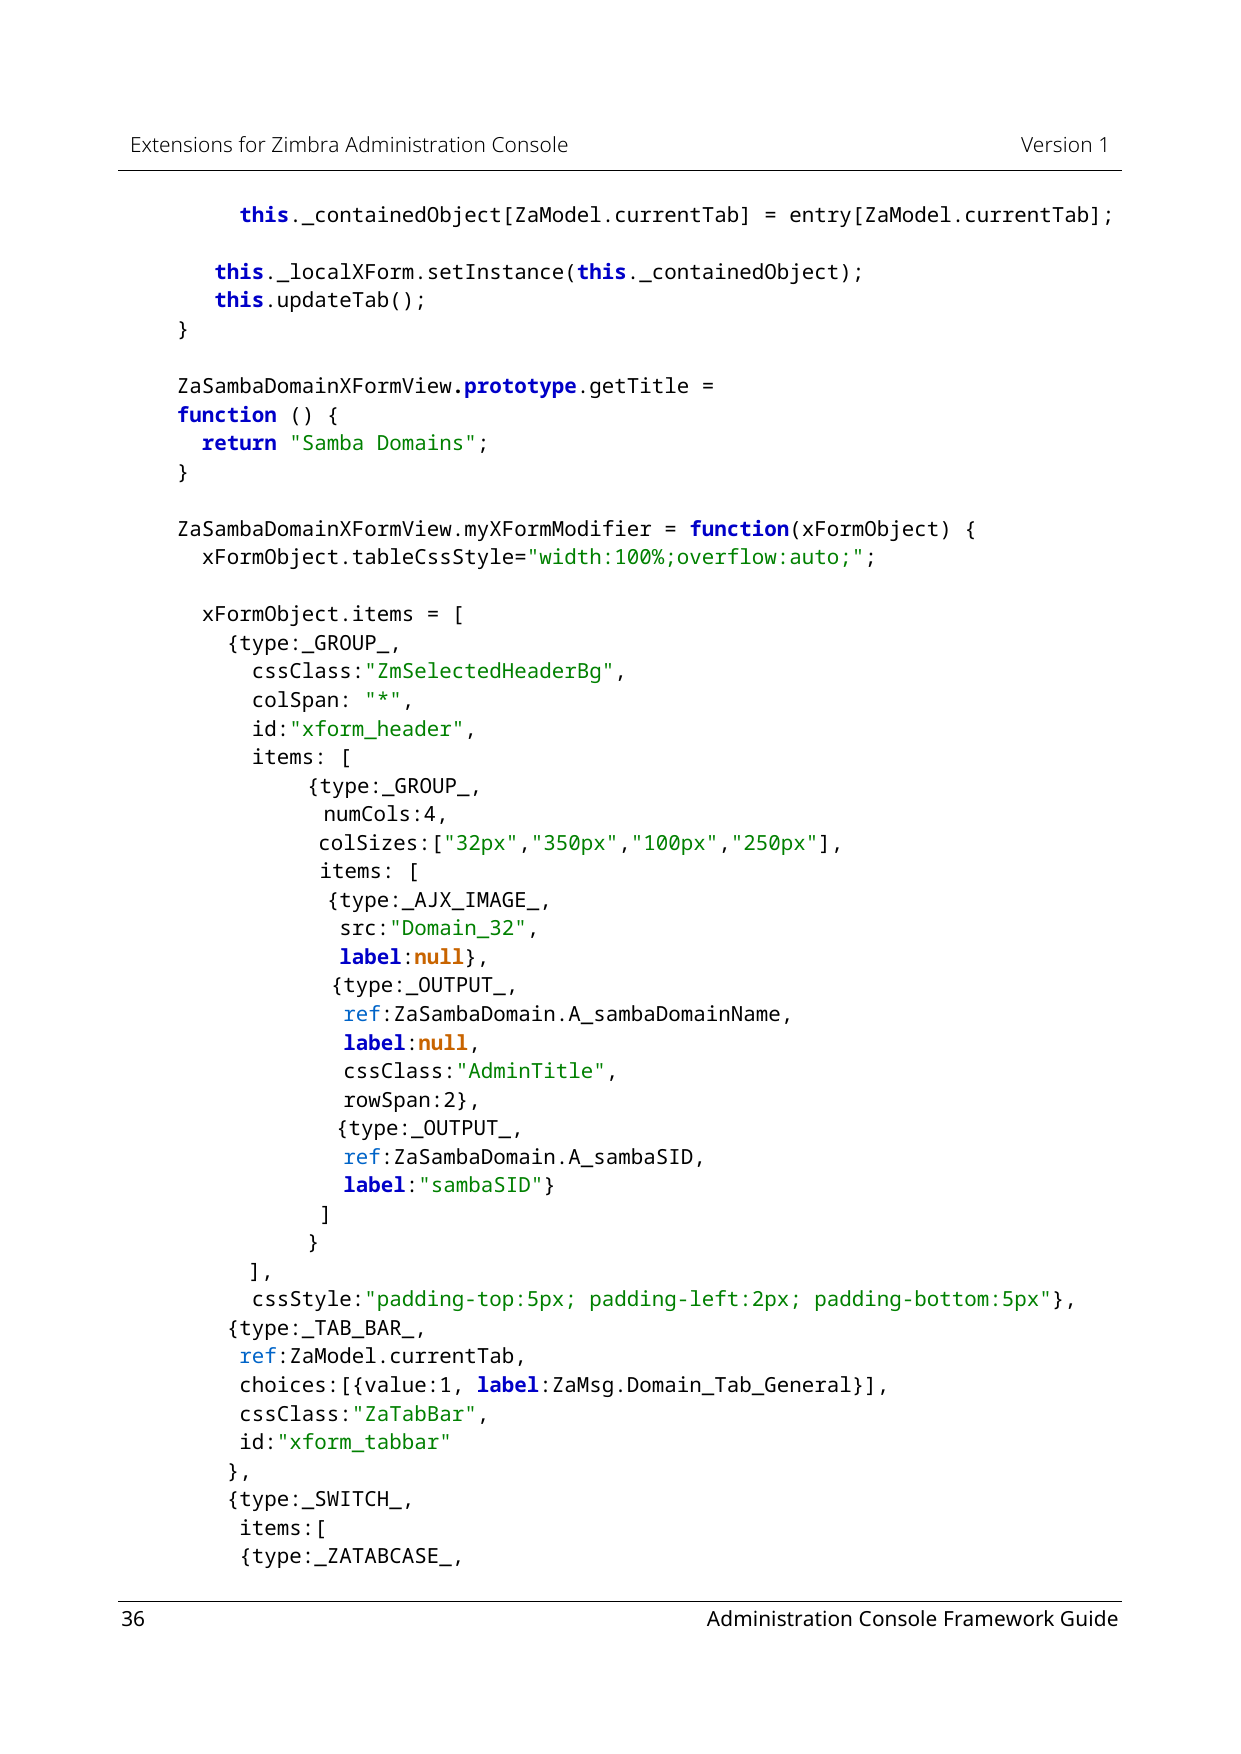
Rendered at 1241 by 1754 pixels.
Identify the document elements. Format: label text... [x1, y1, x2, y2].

text ref:ZaSambaDomain.A_sambaSID, [118, 1142, 1122, 1170]
text {type:_ZATABCASE_, [177, 1541, 1122, 1570]
text items: [ [177, 742, 1122, 771]
text id:"xform_tabbar" [177, 1427, 1122, 1456]
text this._localXForm.setInstance(this._containedObject); [177, 257, 1122, 285]
text cssClass:"AdminTitle", [118, 1056, 1122, 1084]
text {type:_AJX_IMAGE_, [177, 885, 1122, 913]
text xFormObject.items = [ [177, 599, 1122, 628]
text }, [177, 1456, 1122, 1484]
text {type:_TAB_BAR_, [177, 1313, 1122, 1341]
text label:null, [118, 1027, 1122, 1056]
text cssClass:"ZaTabBar", [177, 1398, 1122, 1427]
text cssClass:"ZmSelectedHeaderBg", [177, 656, 1122, 685]
text src:"Domain_32", [177, 913, 1122, 942]
text {type:_GROUP_, [177, 628, 1122, 656]
text ZaSambaDomainXFormView.myXFormModifier = function(xFormObject) { [177, 514, 1122, 542]
text xFormObject.tableCssStyle="width:100%;overflow:auto;"; [177, 542, 1122, 571]
text rowSpan:2}, {type:_OUTPUT_, [118, 1084, 1122, 1142]
text numCols:4, [118, 799, 1122, 828]
text {type:_OUTPUT_, [118, 970, 1122, 999]
text choices:[{value:1, label:ZaMsg.Domain_Tab_General}], [177, 1370, 1122, 1398]
text } [177, 457, 1122, 485]
text ZaSambaDomainXFormView.prototype.getTitle = [177, 371, 1122, 399]
text this._containedObject[ZaModel.currentTab] = entry[ZaModel.currentTab]; [177, 200, 1122, 228]
text {type:_SWITCH_, [177, 1484, 1122, 1513]
text {type:_GROUP_, [177, 771, 1122, 799]
text items:[ [177, 1513, 1122, 1541]
text colSizes:["32px","350px","100px","250px"], [118, 828, 1122, 856]
text items: [ [177, 856, 1122, 885]
text function () { [177, 399, 1122, 428]
text cssStyle:"padding-top:5px; padding-left:2px; padding-bottom:5px"}, [177, 1284, 1122, 1313]
text id:"xform_header", [177, 713, 1122, 742]
text return "Samba Domains"; [177, 428, 1122, 457]
text } [177, 314, 1122, 342]
text ref:ZaSambaDomain.A_sambaDomainName, [118, 999, 1122, 1027]
text colSpan: "*", [177, 685, 1122, 713]
text ref:ZaModel.currentTab, [177, 1341, 1122, 1370]
text this.updateTab(); [177, 285, 1122, 314]
text } [177, 1227, 1122, 1256]
text label:"sambaSID"} [118, 1170, 1122, 1199]
text label:null}, [177, 942, 1122, 970]
text ], [118, 1256, 1122, 1284]
text ] [177, 1199, 1122, 1227]
